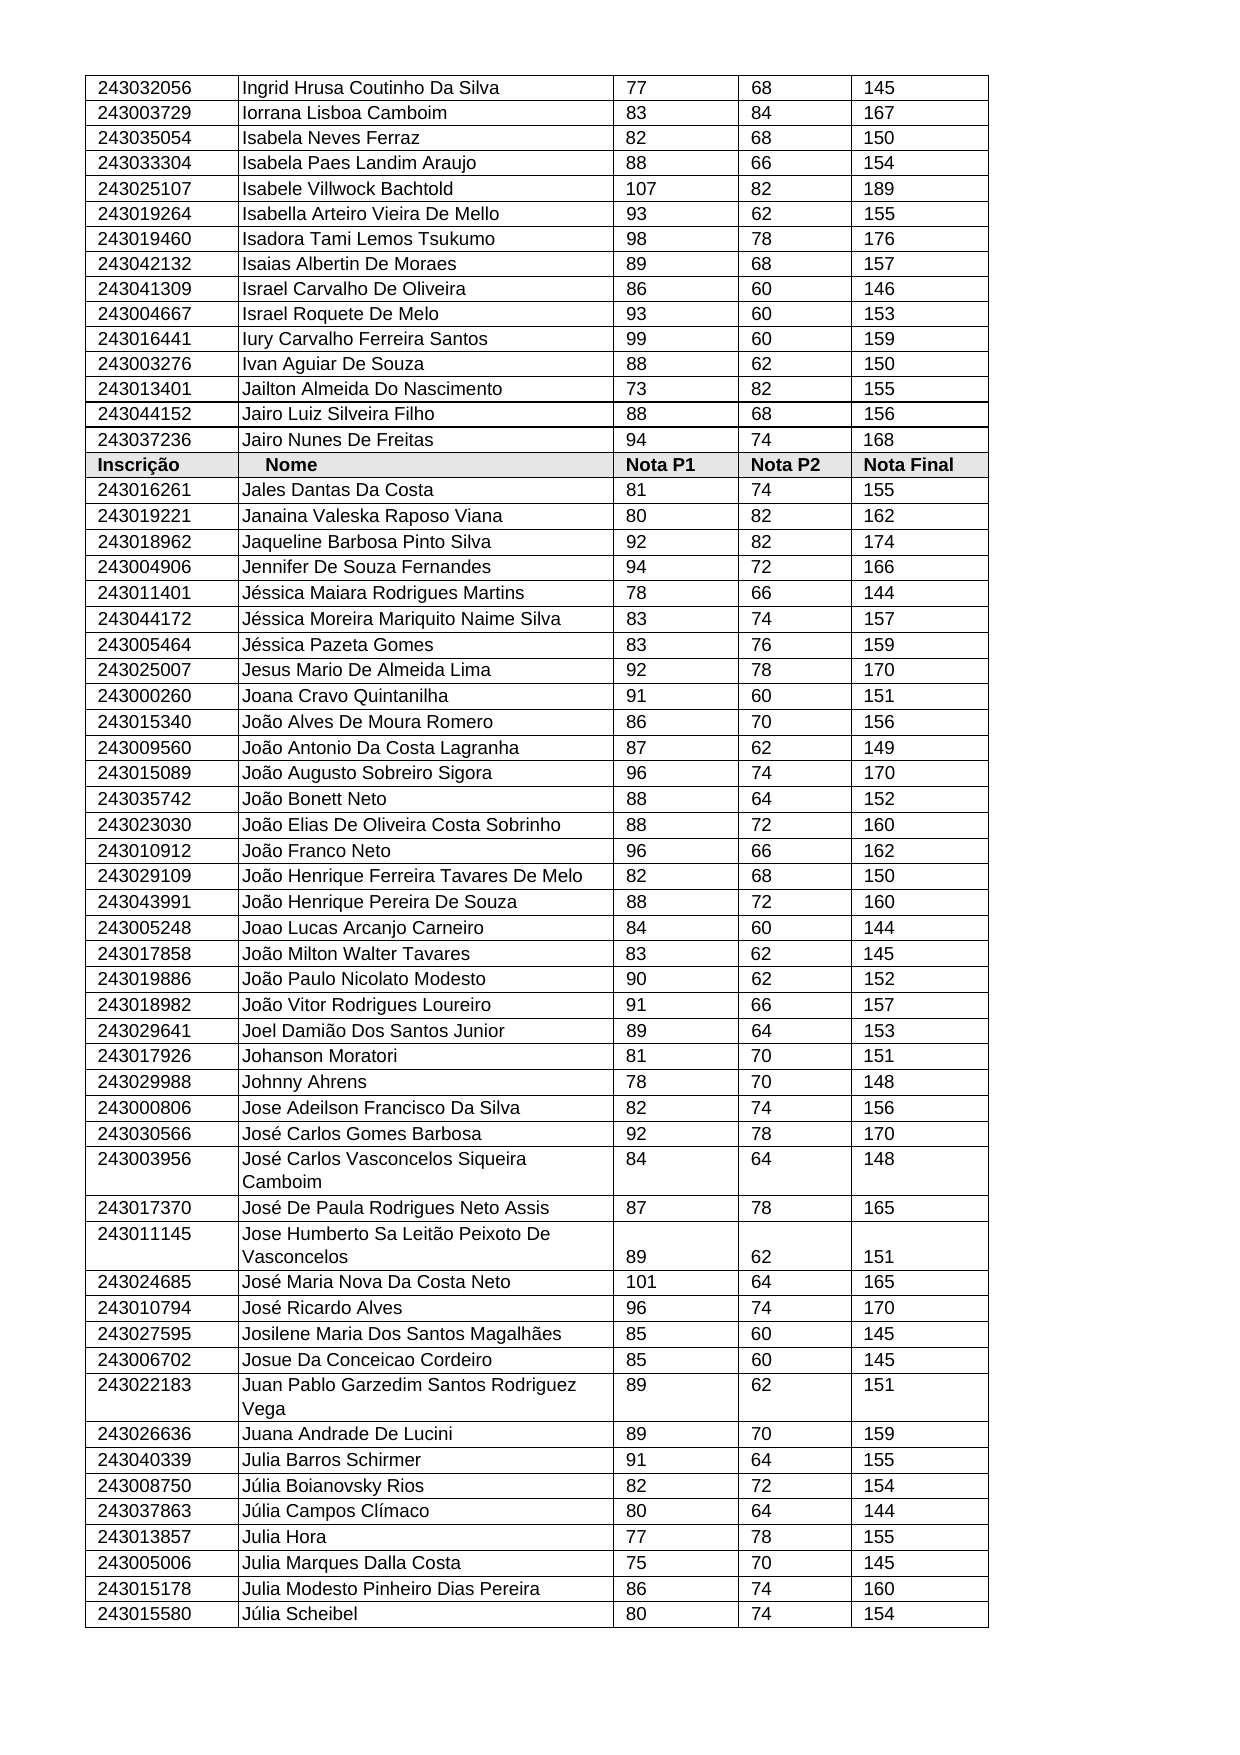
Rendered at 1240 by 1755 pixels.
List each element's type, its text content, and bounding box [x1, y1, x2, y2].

table_cell 243043991 [86, 890, 238, 915]
table_cell 72 [739, 1474, 851, 1498]
table_cell Jose Adeilson Francisco Da Silva [239, 1096, 613, 1121]
table_cell 243019886 [86, 967, 238, 992]
table_cell 88 [614, 151, 738, 175]
table_cell 243010794 [86, 1296, 238, 1321]
table_cell Isabela Neves Ferraz [239, 126, 613, 150]
table_cell 243035742 [86, 787, 238, 812]
table_cell 82 [739, 377, 851, 401]
table_cell Iury Carvalho Ferreira Santos [239, 327, 613, 351]
table_cell 72 [739, 813, 851, 837]
table_cell Isabella Arteiro Vieira De Mello [239, 202, 613, 226]
table_cell 167 [852, 101, 988, 125]
table_cell 243027595 [86, 1322, 238, 1347]
table_cell 156 [852, 1096, 988, 1121]
table_cell 243000806 [86, 1096, 238, 1121]
table_cell 91 [614, 1448, 738, 1473]
table_cell 243030566 [86, 1122, 238, 1146]
table_cell 176 [852, 227, 988, 251]
table_cell 170 [852, 1122, 988, 1146]
table_cell 92 [614, 530, 738, 554]
table_cell 89 [614, 1374, 738, 1421]
table_cell Janaina Valeska Raposo Viana [239, 504, 613, 529]
table_cell 146 [852, 277, 988, 301]
table_cell 243003729 [86, 101, 238, 125]
table_cell 159 [852, 1422, 988, 1447]
table_cell Josilene Maria Dos Santos Magalhães [239, 1322, 613, 1347]
table_cell Inscrição [86, 453, 238, 477]
table_cell 243004906 [86, 556, 238, 580]
table_cell 151 [852, 1374, 988, 1421]
table_cell 150 [852, 352, 988, 376]
table_cell 243023030 [86, 813, 238, 837]
table_cell 78 [739, 1525, 851, 1550]
table_cell 170 [852, 761, 988, 786]
table_cell 145 [852, 1551, 988, 1576]
table_cell Joana Cravo Quintanilha [239, 684, 613, 709]
table_cell 157 [852, 607, 988, 632]
table_cell 86 [614, 277, 738, 301]
table_cell 154 [852, 1602, 988, 1627]
table_cell 145 [852, 1348, 988, 1372]
table_cell 76 [739, 633, 851, 657]
table_cell 243037236 [86, 428, 238, 452]
table_cell 83 [614, 941, 738, 966]
table_cell João Alves De Moura Romero [239, 710, 613, 734]
table_cell Jales Dantas Da Costa [239, 478, 613, 503]
table_cell 243025107 [86, 176, 238, 201]
table_cell Jéssica Moreira Mariquito Naime Silva [239, 607, 613, 632]
table_cell 98 [614, 227, 738, 251]
table_cell 93 [614, 202, 738, 226]
table_cell Jéssica Maiara Rodrigues Martins [239, 581, 613, 606]
table_cell 243015089 [86, 761, 238, 786]
table_cell Jéssica Pazeta Gomes [239, 633, 613, 657]
table_cell 243008750 [86, 1474, 238, 1498]
table_cell 94 [614, 428, 738, 452]
table_cell José Carlos Gomes Barbosa [239, 1122, 613, 1146]
table_cell 77 [614, 76, 738, 100]
table_cell 78 [614, 581, 738, 606]
table_cell 74 [739, 1096, 851, 1121]
table_cell 85 [614, 1348, 738, 1372]
table_cell Juan Pablo Garzedim Santos Rodriguez Vega [239, 1374, 613, 1421]
table_cell 243013857 [86, 1525, 238, 1550]
table_cell 84 [614, 916, 738, 940]
table_cell 90 [614, 967, 738, 992]
table_cell Juana Andrade De Lucini [239, 1422, 613, 1447]
table_cell 162 [852, 504, 988, 529]
table_cell João Henrique Pereira De Souza [239, 890, 613, 915]
table_cell 60 [739, 302, 851, 326]
table_cell 159 [852, 327, 988, 351]
table_cell 170 [852, 1296, 988, 1321]
table_cell 243004667 [86, 302, 238, 326]
table_cell 80 [614, 1602, 738, 1627]
table_cell 174 [852, 530, 988, 554]
table_cell 66 [739, 993, 851, 1018]
table_cell 243011401 [86, 581, 238, 606]
table_cell José Carlos Vasconcelos Siqueira Camboim [239, 1147, 613, 1195]
table_cell 74 [739, 761, 851, 786]
table_cell 243015178 [86, 1577, 238, 1601]
table_cell 155 [852, 478, 988, 503]
table_cell José De Paula Rodrigues Neto Assis [239, 1196, 613, 1221]
table_cell 82 [739, 530, 851, 554]
table_cell 92 [614, 1122, 738, 1146]
table_cell 149 [852, 736, 988, 760]
table_cell 74 [739, 478, 851, 503]
table_cell 144 [852, 916, 988, 940]
table_cell 64 [739, 1448, 851, 1473]
table_cell 153 [852, 1019, 988, 1043]
table_cell Ingrid Hrusa Coutinho Da Silva [239, 76, 613, 100]
table_cell 64 [739, 1147, 851, 1195]
table_cell Johanson Moratori [239, 1044, 613, 1069]
table_cell 68 [739, 126, 851, 150]
table_cell 243019221 [86, 504, 238, 529]
table_cell Jaqueline Barbosa Pinto Silva [239, 530, 613, 554]
table_cell Júlia Campos Clímaco [239, 1499, 613, 1524]
table_cell 157 [852, 993, 988, 1018]
table_cell 74 [739, 1296, 851, 1321]
table_cell 243041309 [86, 277, 238, 301]
table_cell 243024685 [86, 1271, 238, 1295]
table_cell 72 [739, 556, 851, 580]
table_cell João Bonett Neto [239, 787, 613, 812]
table_cell 243029641 [86, 1019, 238, 1043]
table_cell João Henrique Ferreira Tavares De Melo [239, 864, 613, 889]
table_cell 170 [852, 659, 988, 683]
table_cell 85 [614, 1322, 738, 1347]
table_cell 88 [614, 890, 738, 915]
table_cell 62 [739, 941, 851, 966]
table_cell 62 [739, 967, 851, 992]
table_cell João Franco Neto [239, 839, 613, 863]
table_cell 62 [739, 1222, 851, 1269]
table_cell 243015580 [86, 1602, 238, 1627]
table_cell 243003956 [86, 1147, 238, 1195]
table_cell 88 [614, 787, 738, 812]
table_cell 82 [739, 504, 851, 529]
table_cell Jesus Mario De Almeida Lima [239, 659, 613, 683]
table_cell 62 [739, 736, 851, 760]
table_cell Julia Marques Dalla Costa [239, 1551, 613, 1576]
table_cell 243017370 [86, 1196, 238, 1221]
table_cell Jailton Almeida Do Nascimento [239, 377, 613, 401]
table_cell Isabela Paes Landim Araujo [239, 151, 613, 175]
table_cell João Milton Walter Tavares [239, 941, 613, 966]
table_cell Isabele Villwock Bachtold [239, 176, 613, 201]
table_cell 152 [852, 787, 988, 812]
table_cell João Antonio Da Costa Lagranha [239, 736, 613, 760]
table_cell 84 [614, 1147, 738, 1195]
table_cell Julia Hora [239, 1525, 613, 1550]
table_cell 243029109 [86, 864, 238, 889]
table_cell 83 [614, 101, 738, 125]
table_cell 89 [614, 1222, 738, 1269]
table_cell 145 [852, 941, 988, 966]
table_cell 160 [852, 890, 988, 915]
table_cell 159 [852, 633, 988, 657]
table_cell 89 [614, 1422, 738, 1447]
table_cell 93 [614, 302, 738, 326]
table_cell 243005248 [86, 916, 238, 940]
table_cell Nota P2 [739, 453, 851, 477]
table_cell 80 [614, 504, 738, 529]
table_cell José Maria Nova Da Costa Neto [239, 1271, 613, 1295]
table_cell 74 [739, 428, 851, 452]
table_cell 144 [852, 1499, 988, 1524]
table_cell 70 [739, 1422, 851, 1447]
table_cell 78 [739, 1122, 851, 1146]
table_cell Nota Final [852, 453, 988, 477]
table_cell 64 [739, 1271, 851, 1295]
table_cell 82 [614, 864, 738, 889]
table_cell 62 [739, 352, 851, 376]
table_cell 101 [614, 1271, 738, 1295]
table_cell Joel Damião Dos Santos Junior [239, 1019, 613, 1043]
table_cell 74 [739, 1577, 851, 1601]
table_cell 151 [852, 1222, 988, 1269]
table_cell 60 [739, 1322, 851, 1347]
table_cell 144 [852, 581, 988, 606]
table_cell 70 [739, 1070, 851, 1095]
table_cell 86 [614, 710, 738, 734]
table_cell 157 [852, 252, 988, 276]
table_cell 78 [614, 1070, 738, 1095]
table_cell 60 [739, 916, 851, 940]
table_cell 243042132 [86, 252, 238, 276]
table_cell 160 [852, 1577, 988, 1601]
table_cell 64 [739, 1499, 851, 1524]
table_cell 189 [852, 176, 988, 201]
table_cell João Vitor Rodrigues Loureiro [239, 993, 613, 1018]
table_cell 87 [614, 736, 738, 760]
table_cell 60 [739, 327, 851, 351]
table_cell Josue Da Conceicao Cordeiro [239, 1348, 613, 1372]
table_cell 78 [739, 659, 851, 683]
table_cell 243015340 [86, 710, 238, 734]
table_cell 66 [739, 839, 851, 863]
table_cell 243013401 [86, 377, 238, 401]
table_cell 243032056 [86, 76, 238, 100]
table_cell 91 [614, 993, 738, 1018]
table_cell 96 [614, 839, 738, 863]
table_cell 78 [739, 227, 851, 251]
table_cell Israel Roquete De Melo [239, 302, 613, 326]
table_cell 148 [852, 1147, 988, 1195]
table_cell Joao Lucas Arcanjo Carneiro [239, 916, 613, 940]
table_cell 154 [852, 151, 988, 175]
table_cell 243010912 [86, 839, 238, 863]
table_cell 82 [614, 126, 738, 150]
table_cell 165 [852, 1196, 988, 1221]
table_cell 81 [614, 478, 738, 503]
table_cell 243006702 [86, 1348, 238, 1372]
table_cell 243044172 [86, 607, 238, 632]
table_cell 89 [614, 1019, 738, 1043]
table_cell 70 [739, 1551, 851, 1576]
table_cell 243029988 [86, 1070, 238, 1095]
table_cell 243019264 [86, 202, 238, 226]
table_cell 243033304 [86, 151, 238, 175]
table_cell 162 [852, 839, 988, 863]
table_cell 148 [852, 1070, 988, 1095]
table_cell 243026636 [86, 1422, 238, 1447]
table_cell 243044152 [86, 403, 238, 426]
table_cell Júlia Scheibel [239, 1602, 613, 1627]
table_cell 66 [739, 151, 851, 175]
table_cell 86 [614, 1577, 738, 1601]
table_cell Israel Carvalho De Oliveira [239, 277, 613, 301]
table_cell Johnny Ahrens [239, 1070, 613, 1095]
table_cell 88 [614, 403, 738, 426]
table_cell 243025007 [86, 659, 238, 683]
table_cell 70 [739, 710, 851, 734]
table_cell Júlia Boianovsky Rios [239, 1474, 613, 1498]
table_cell 82 [614, 1474, 738, 1498]
table_cell 64 [739, 787, 851, 812]
table_cell 88 [614, 813, 738, 837]
table_cell João Augusto Sobreiro Sigora [239, 761, 613, 786]
table_cell 151 [852, 684, 988, 709]
table_cell Ivan Aguiar De Souza [239, 352, 613, 376]
table_cell Nota P1 [614, 453, 738, 477]
table_cell 243016441 [86, 327, 238, 351]
table_cell 243019460 [86, 227, 238, 251]
table_cell Julia Modesto Pinheiro Dias Pereira [239, 1577, 613, 1601]
table_cell 155 [852, 202, 988, 226]
table_cell 88 [614, 352, 738, 376]
table_cell 68 [739, 403, 851, 426]
table_cell 83 [614, 633, 738, 657]
table_cell 151 [852, 1044, 988, 1069]
table_cell 243040339 [86, 1448, 238, 1473]
table_cell 155 [852, 1448, 988, 1473]
table_cell 243017926 [86, 1044, 238, 1069]
table_cell 62 [739, 202, 851, 226]
table_cell 243022183 [86, 1374, 238, 1421]
table_cell 243016261 [86, 478, 238, 503]
table_cell 72 [739, 890, 851, 915]
table_cell 81 [614, 1044, 738, 1069]
table_cell 96 [614, 761, 738, 786]
table_cell 243005464 [86, 633, 238, 657]
table_cell 68 [739, 76, 851, 100]
table_cell Jennifer De Souza Fernandes [239, 556, 613, 580]
table_cell 153 [852, 302, 988, 326]
table_cell 145 [852, 76, 988, 100]
table_cell 82 [614, 1096, 738, 1121]
table_cell 78 [739, 1196, 851, 1221]
table_cell 243005006 [86, 1551, 238, 1576]
table_cell 243000260 [86, 684, 238, 709]
table_cell 99 [614, 327, 738, 351]
table_cell 62 [739, 1374, 851, 1421]
table_cell 166 [852, 556, 988, 580]
table_cell 87 [614, 1196, 738, 1221]
table_cell 243003276 [86, 352, 238, 376]
table_cell 150 [852, 126, 988, 150]
table_cell Jairo Luiz Silveira Filho [239, 403, 613, 426]
table_cell 155 [852, 377, 988, 401]
table_cell Jairo Nunes De Freitas [239, 428, 613, 452]
table_cell 89 [614, 252, 738, 276]
table_cell João Paulo Nicolato Modesto [239, 967, 613, 992]
table_cell 145 [852, 1322, 988, 1347]
table_cell 77 [614, 1525, 738, 1550]
table_cell 60 [739, 684, 851, 709]
table_cell 60 [739, 1348, 851, 1372]
table_cell 73 [614, 377, 738, 401]
table_cell 107 [614, 176, 738, 201]
table_cell 154 [852, 1474, 988, 1498]
table_cell 68 [739, 252, 851, 276]
table_cell 160 [852, 813, 988, 837]
table_cell 82 [739, 176, 851, 201]
table_cell 243018982 [86, 993, 238, 1018]
table_cell José Ricardo Alves [239, 1296, 613, 1321]
table_cell 155 [852, 1525, 988, 1550]
table_cell 243017858 [86, 941, 238, 966]
table_cell Jose Humberto Sa Leitão Peixoto De Vasconcelos [239, 1222, 613, 1269]
table_cell 243009560 [86, 736, 238, 760]
table_cell 243011145 [86, 1222, 238, 1269]
table_cell Isaias Albertin De Moraes [239, 252, 613, 276]
table_cell Isadora Tami Lemos Tsukumo [239, 227, 613, 251]
table_cell 150 [852, 864, 988, 889]
table_cell 92 [614, 659, 738, 683]
table_cell 68 [739, 864, 851, 889]
table_cell Julia Barros Schirmer [239, 1448, 613, 1473]
table_cell 243037863 [86, 1499, 238, 1524]
table_cell 243035054 [86, 126, 238, 150]
table_cell 60 [739, 277, 851, 301]
table_cell 74 [739, 1602, 851, 1627]
table_cell 96 [614, 1296, 738, 1321]
table_cell Nome [239, 453, 613, 477]
table_cell 156 [852, 403, 988, 426]
table_cell 94 [614, 556, 738, 580]
table_cell 80 [614, 1499, 738, 1524]
table_cell 70 [739, 1044, 851, 1069]
table_cell 243018962 [86, 530, 238, 554]
table_cell 66 [739, 581, 851, 606]
table_cell João Elias De Oliveira Costa Sobrinho [239, 813, 613, 837]
table_cell 156 [852, 710, 988, 734]
table_cell 75 [614, 1551, 738, 1576]
table_cell Iorrana Lisboa Camboim [239, 101, 613, 125]
table_cell 64 [739, 1019, 851, 1043]
table_cell 165 [852, 1271, 988, 1295]
table_cell 168 [852, 428, 988, 452]
table_cell 83 [614, 607, 738, 632]
table_cell 91 [614, 684, 738, 709]
table_cell 74 [739, 607, 851, 632]
table_cell 84 [739, 101, 851, 125]
table_cell 152 [852, 967, 988, 992]
